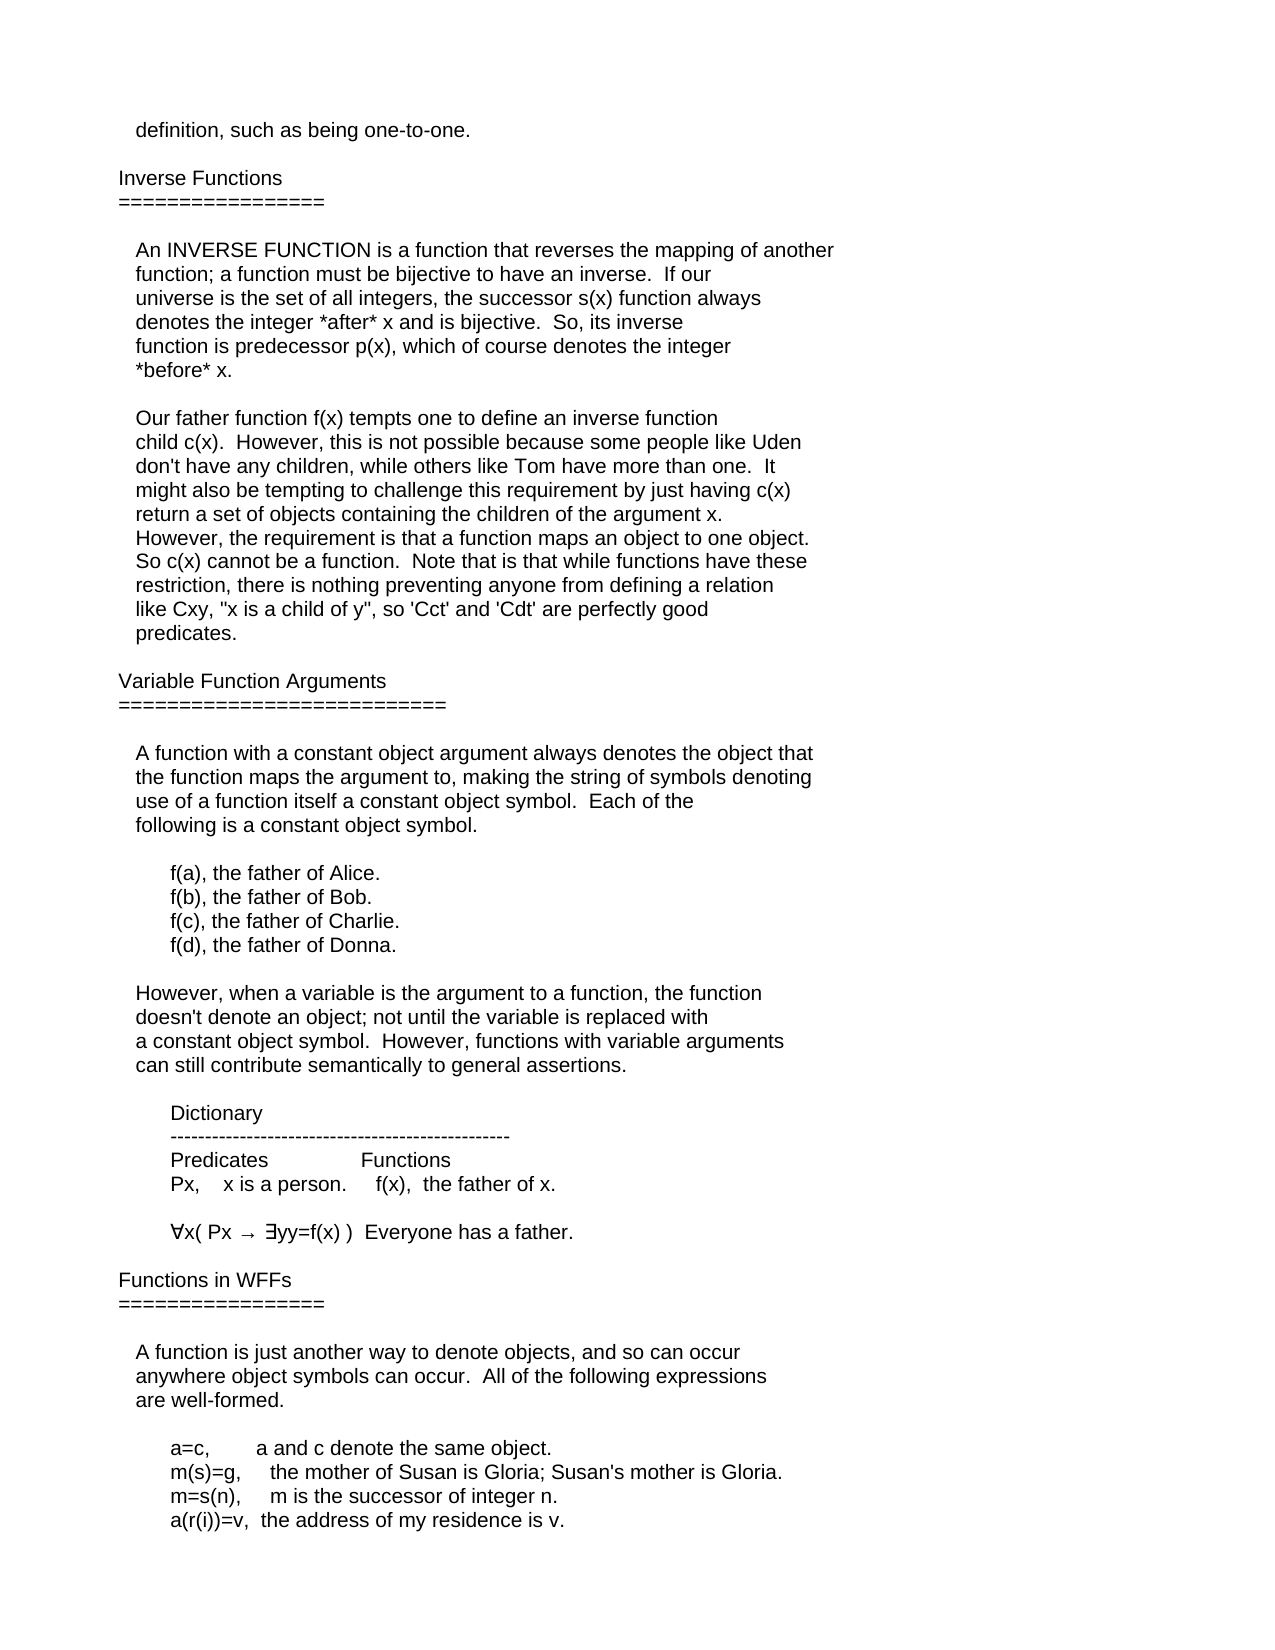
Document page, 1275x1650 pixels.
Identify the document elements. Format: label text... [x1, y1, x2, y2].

text might also be tempting to challenge this requirement by just having c(x) [118, 477, 1157, 501]
text following is a constant object symbol. [118, 813, 1157, 837]
text restriction, there is nothing preventing anyone from defining a relation [118, 573, 1157, 597]
text A function is just another way to denote objects, and so can occur [118, 1340, 1157, 1364]
text can still contribute semantically to general assertions. [118, 1052, 1157, 1076]
text f(a), the father of Alice. [118, 861, 1157, 885]
text Functions in WFFs [118, 1268, 1157, 1292]
text However, when a variable is the argument to a function, the function [118, 981, 1157, 1004]
text function is predecessor p(x), which of course denotes the integer [118, 334, 1157, 358]
text definition, such as being one-to-one. [118, 118, 1157, 142]
text Px, x is a person. f(x), the father of x. [118, 1172, 1157, 1196]
text m(s)=g, the mother of Susan is Gloria; Susan's mother is Gloria. [118, 1460, 1157, 1484]
text don't have any children, while others like Tom have more than one. It [118, 453, 1157, 477]
text a(r(i))=v, the address of my residence is v. [118, 1508, 1157, 1532]
text doesn't denote an object; not until the variable is replaced with [118, 1004, 1157, 1028]
text anywhere object symbols can occur. All of the following expressions [118, 1364, 1157, 1388]
text Variable Function Arguments [118, 669, 1157, 693]
text universe is the set of all integers, the successor s(x) function always [118, 286, 1157, 310]
text a constant object symbol. However, functions with variable arguments [118, 1028, 1157, 1052]
text m=s(n), m is the successor of integer n. [118, 1484, 1157, 1508]
text Our father function f(x) tempts one to define an inverse function [118, 406, 1157, 429]
text f(d), the father of Donna. [118, 933, 1157, 957]
text function; a function must be bijective to have an inverse. If our [118, 262, 1157, 286]
text An INVERSE FUNCTION is a function that reverses the mapping of another [118, 238, 1157, 262]
text Dictionary [118, 1100, 1157, 1124]
text Predicates Functions [118, 1148, 1157, 1172]
text denotes the integer *after* x and is bijective. So, its inverse [118, 310, 1157, 334]
text predicates. [118, 621, 1157, 645]
text return a set of objects containing the children of the argument x. [118, 501, 1157, 525]
text the function maps the argument to, making the string of symbols denoting [118, 765, 1157, 789]
text f(b), the father of Bob. [118, 885, 1157, 909]
text ------------------------------------------------- [118, 1124, 1157, 1148]
text child c(x). However, this is not possible because some people like Uden [118, 429, 1157, 453]
text However, the requirement is that a function maps an object to one object. [118, 525, 1157, 549]
text ================= [118, 1292, 1157, 1316]
text f(c), the father of Charlie. [118, 909, 1157, 933]
text *before* x. [118, 358, 1157, 382]
text ∀x( Px → ∃yy=f(x) ) Everyone has a father. [118, 1220, 1157, 1244]
text Inverse Functions [118, 166, 1157, 190]
text are well-formed. [118, 1388, 1157, 1412]
text =========================== [118, 693, 1157, 717]
text a=c, a and c denote the same object. [118, 1436, 1157, 1460]
text use of a function itself a constant object symbol. Each of the [118, 789, 1157, 813]
text So c(x) cannot be a function. Note that is that while functions have these [118, 549, 1157, 573]
text ================= [118, 190, 1157, 214]
text like Cxy, "x is a child of y", so 'Cct' and 'Cdt' are perfectly good [118, 597, 1157, 621]
text A function with a constant object argument always denotes the object that [118, 741, 1157, 765]
